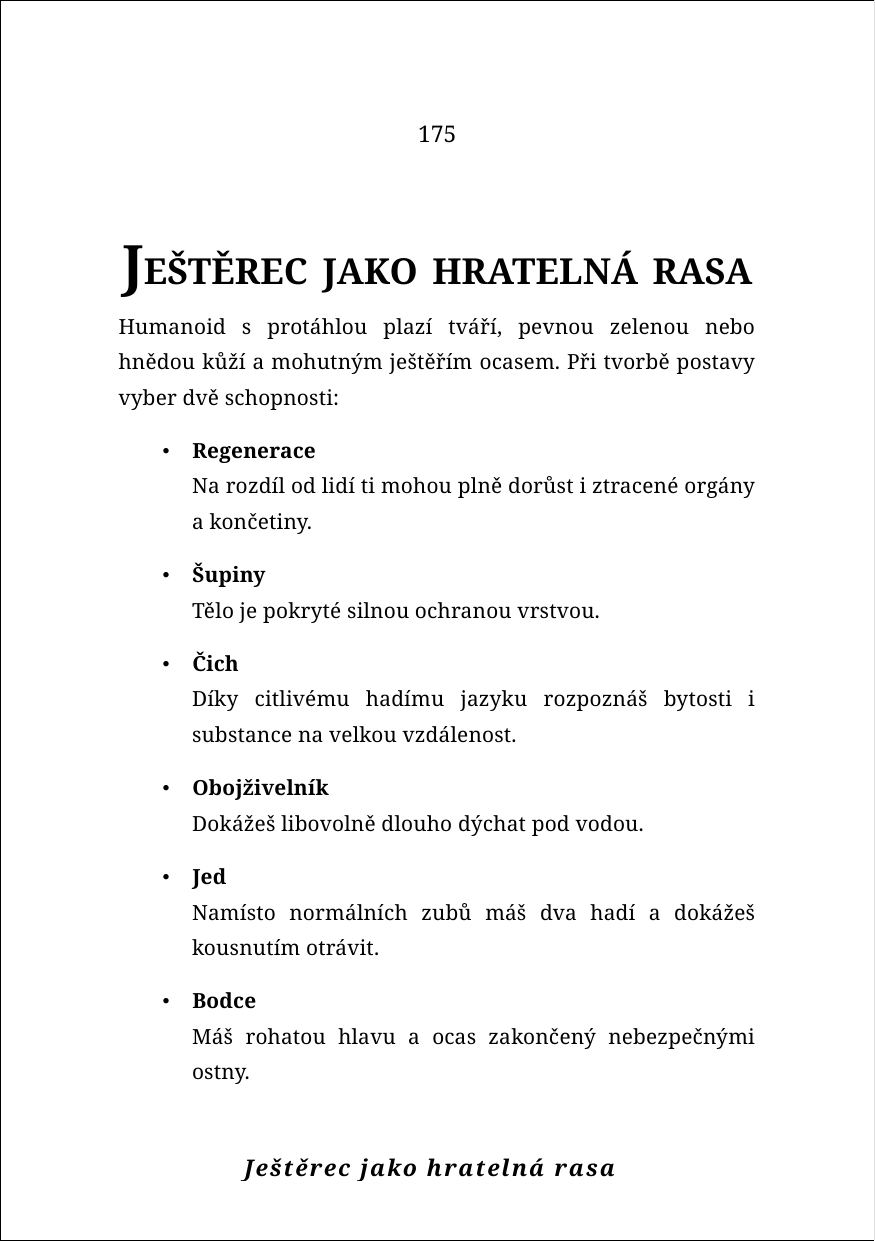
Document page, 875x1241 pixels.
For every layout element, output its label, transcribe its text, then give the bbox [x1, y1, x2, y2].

text Humanoid s protáhlou plazí tváří, pevnou zelenou nebo hnědou kůží a mohutným ještěřím ocasem. Při tvorbě postavy vyber dvě schopnosti: [118, 312, 756, 411]
list Bodce Máš rohatou hlavu a ocas zakončený nebezpečnými ostny. [162, 986, 756, 1086]
subtitle Ještěrec jako hratelná rasa [118, 226, 756, 300]
list Šupiny Tělo je pokryté silnou ochranou vrstvou. [162, 560, 756, 624]
list Regenerace Na rozdíl od lidí ti mohou plně dorůst i ztracené orgány a končetiny. [162, 436, 756, 536]
list Čich Díky citlivému hadímu jazyku rozpoznáš bytosti i substance na velkou vzdálenost. [162, 649, 756, 748]
list Obojživelník Dokážeš libovolně dlouho dýchat pod vodou. [162, 773, 756, 837]
list Jed Namísto normálních zubů máš dva hadí a dokážeš kousnutím otrávit. [162, 862, 756, 962]
